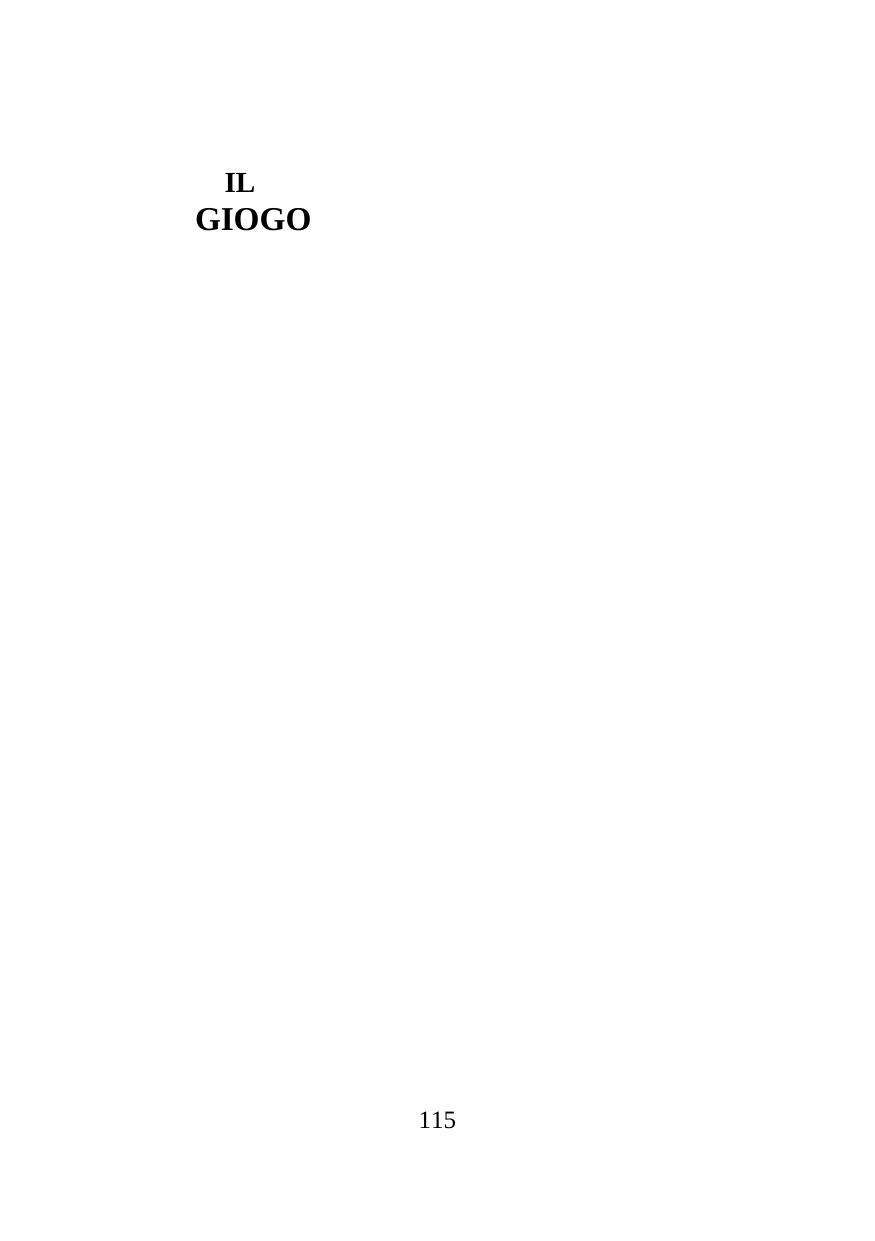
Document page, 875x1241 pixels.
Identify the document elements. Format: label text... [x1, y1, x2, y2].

subtitle IL GIOGO [195, 165, 768, 237]
